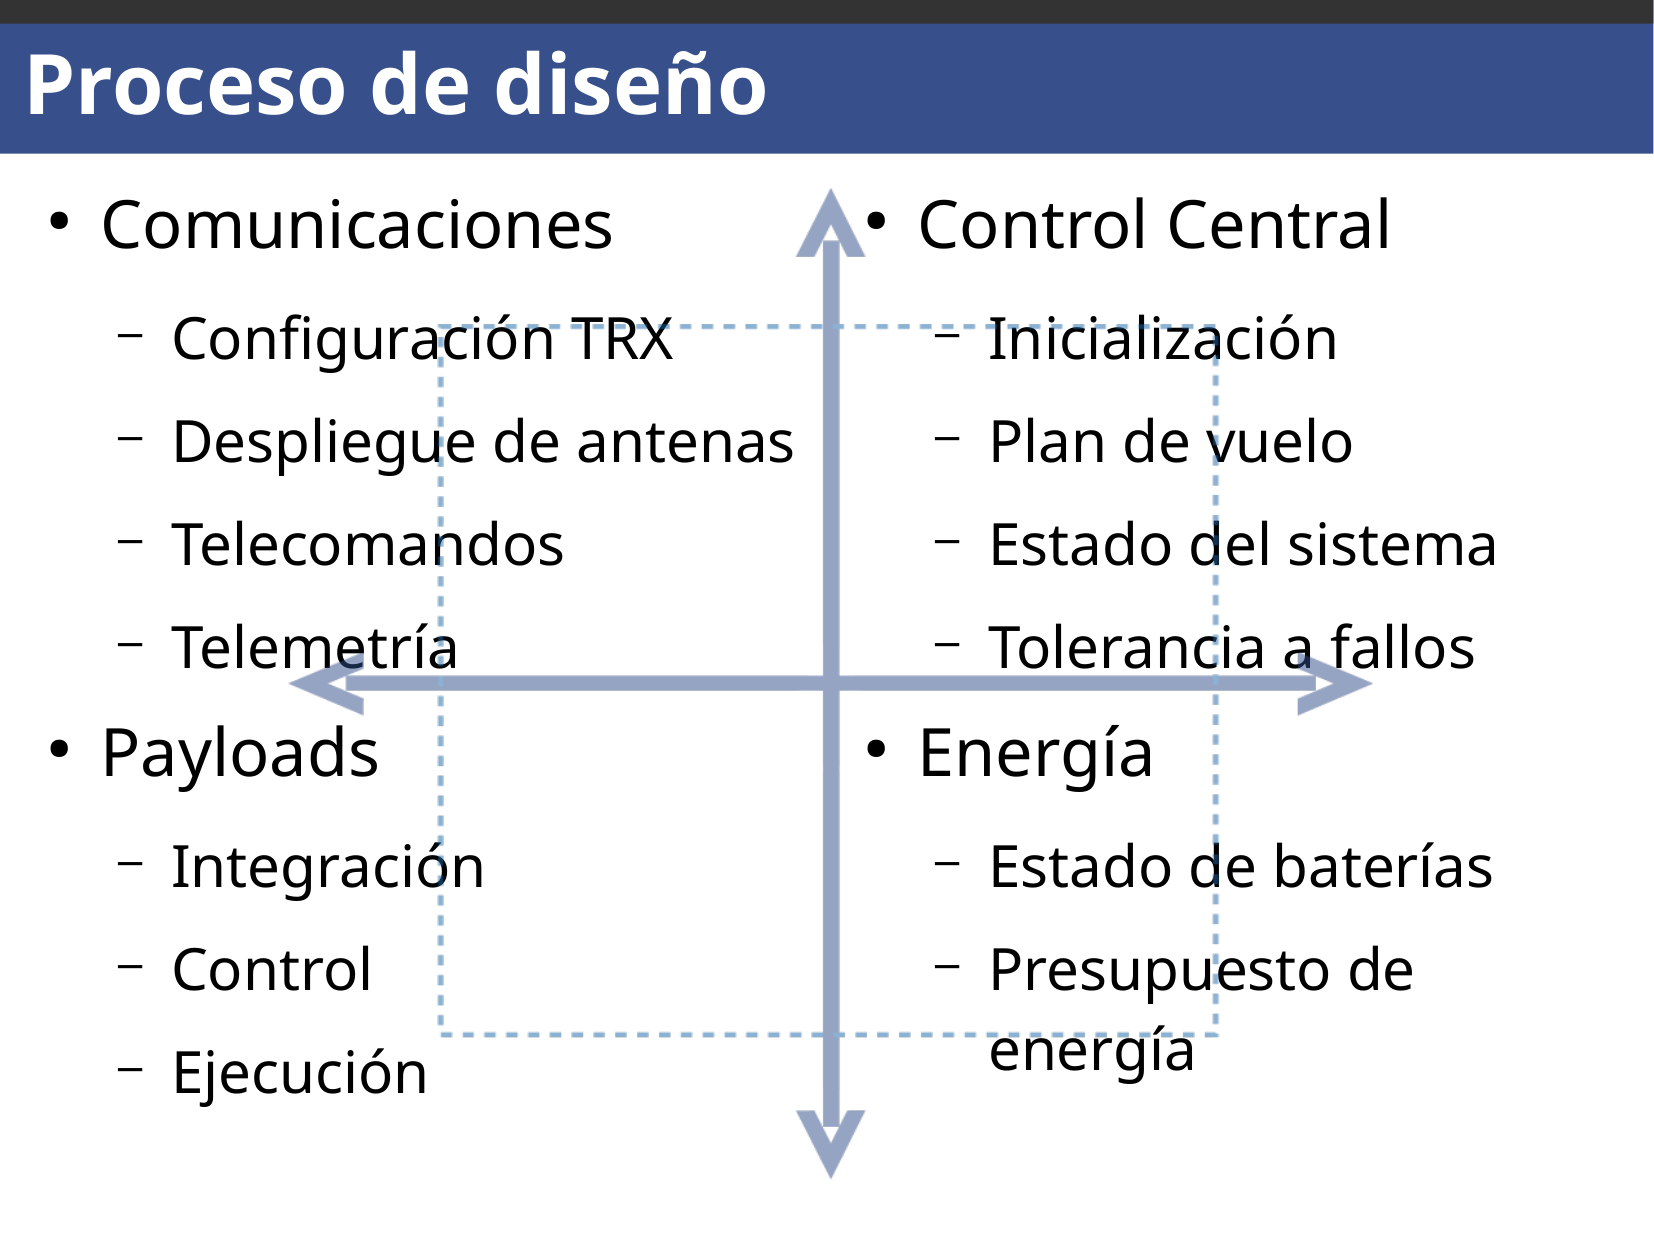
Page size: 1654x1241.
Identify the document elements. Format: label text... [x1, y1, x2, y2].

list Payloads Integración Control Ejecución [1396, 705, 1625, 1188]
list Control Central Inicialización Plan de vuelo Estado del sistema Tolerancia a fallos [1396, 177, 1625, 660]
picture [271, 165, 1396, 1193]
title Proceso de diseño [23, 17, 1630, 148]
list Comunicaciones Configuración TRX Despliegue de antenas Telecomandos Telemetría [29, 177, 271, 660]
list Energía Estado de baterías Presupuesto de energía [29, 705, 271, 1188]
